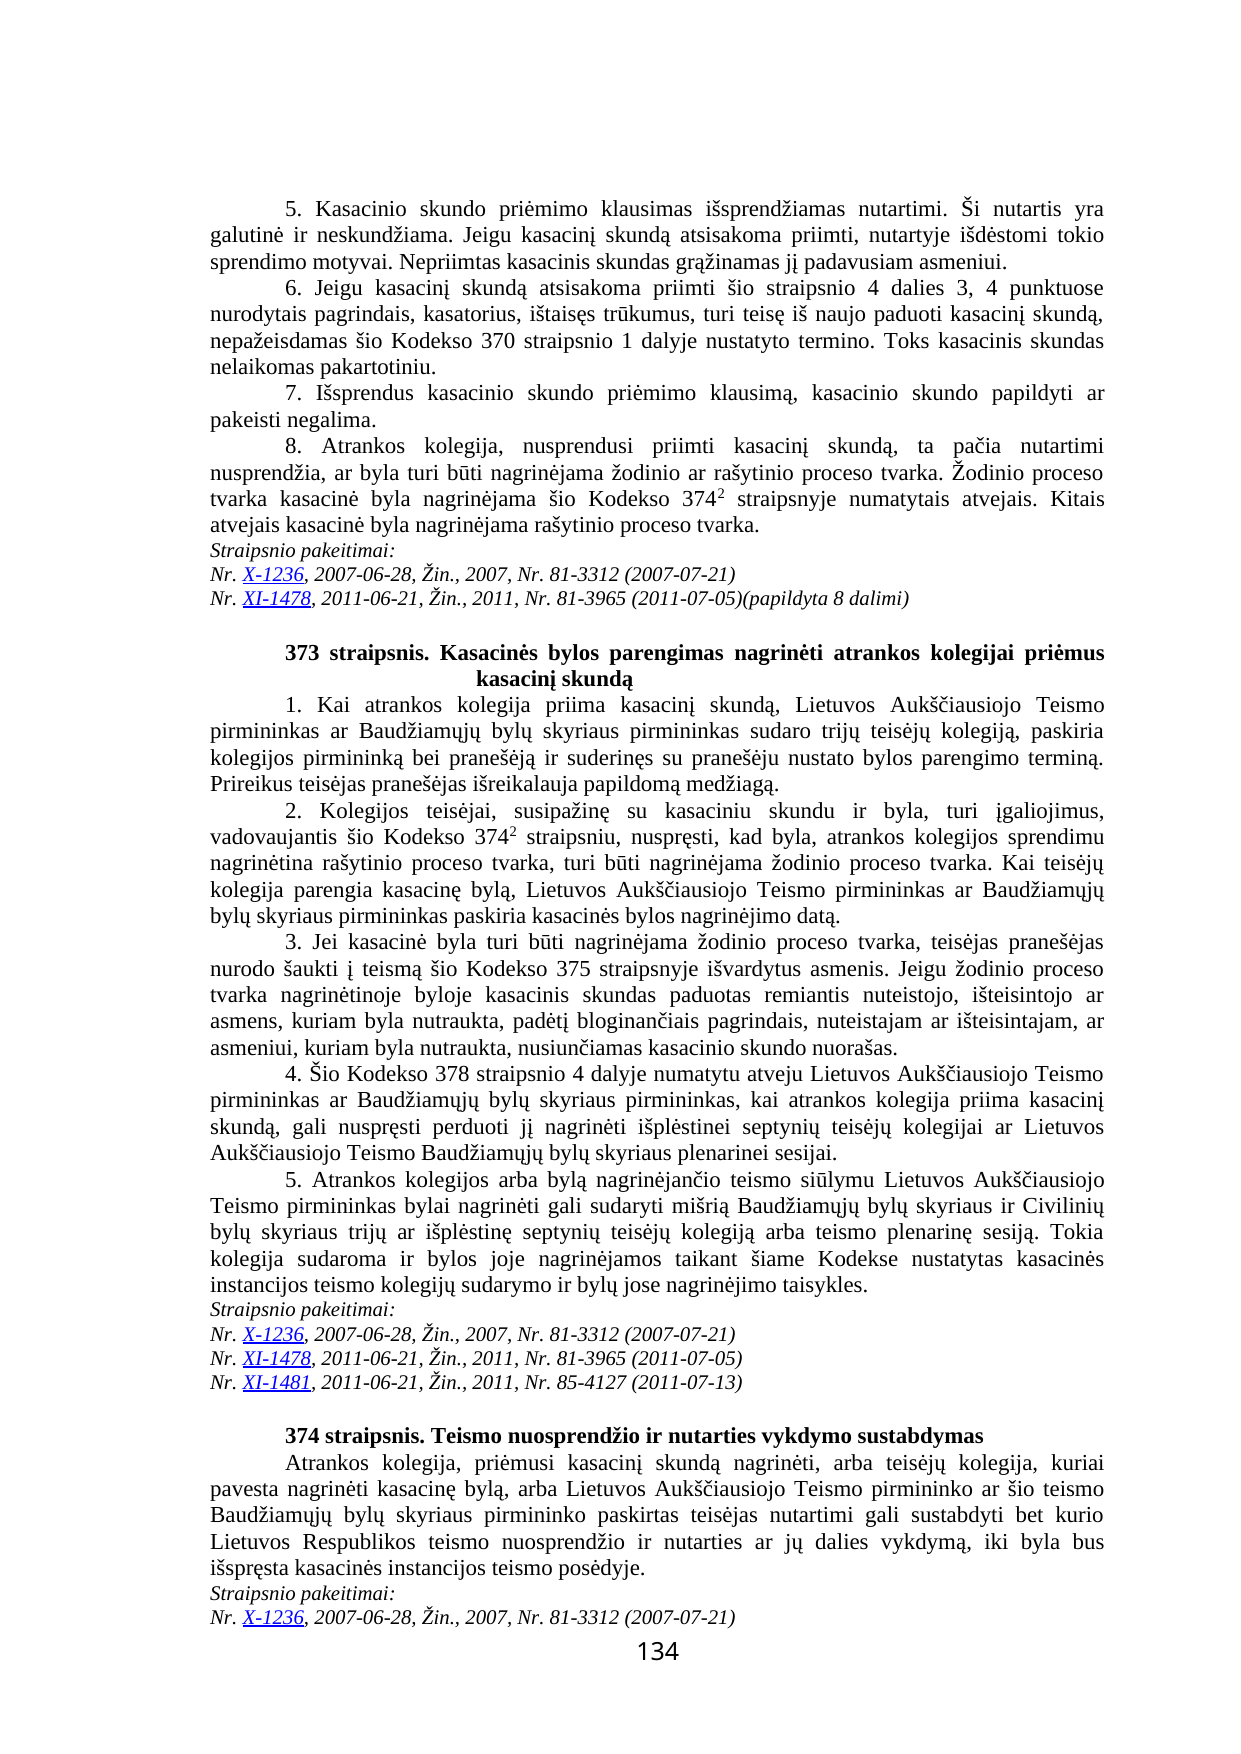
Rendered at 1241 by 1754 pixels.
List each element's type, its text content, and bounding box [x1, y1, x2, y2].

text 7. Išsprendus kasacinio skundo priėmimo klausimą, kasacinio skundo papildyti ar pakeisti negalima. [210, 379, 1106, 432]
text Atrankos kolegija, priėmusi kasacinį skundą nagrinėti, arba teisėjų kolegija, kuriai pavesta nagrinėti kasacinę bylą, arba Lietuvos Aukščiausiojo Teismo pirmininko ar šio teismo Baudžiamųjų bylų skyriaus pirmininko paskirtas teisėjas nutartimi gali sustabdyti bet kurio Lietuvos Respublikos teismo nuosprendžio ir nutarties ar jų dalies vykdymą, iki byla bus išspręsta kasacinės instancijos teismo posėdyje. [210, 1449, 1106, 1581]
text 5. Atrankos kolegijos arba bylą nagrinėjančio teismo siūlymu Lietuvos Aukščiausiojo Teismo pirmininkas bylai nagrinėti gali sudaryti mišrią Baudžiamųjų bylų skyriaus ir Civilinių bylų skyriaus trijų ar išplėstinę septynių teisėjų kolegiją arba teismo plenarinę sesiją. Tokia kolegija sudaroma ir bylos joje nagrinėjamos taikant šiame Kodekse nustatytas kasacinės instancijos teismo kolegijų sudarymo ir bylų jose nagrinėjimo taisykles. [210, 1166, 1106, 1297]
text Nr. XI-1478, 2011-06-21, Žin., 2011, Nr. 81-3965 (2011-07-05) [210, 1346, 1106, 1369]
text Nr. X-1236, 2007-06-28, Žin., 2007, Nr. 81-3312 (2007-07-21) [210, 562, 1106, 586]
text Straipsnio pakeitimai: [210, 1297, 1106, 1321]
text Nr. X-1236, 2007-06-28, Žin., 2007, Nr. 81-3312 (2007-07-21) [210, 1604, 1106, 1629]
text Nr. XI-1478, 2011-06-21, Žin., 2011, Nr. 81-3965 (2011-07-05)(papildyta 8 dalimi) [210, 586, 1106, 610]
text Nr. XI-1481, 2011-06-21, Žin., 2011, Nr. 85-4127 (2011-07-13) [210, 1369, 1106, 1394]
text 4. Šio Kodekso 378 straipsnio 4 dalyje numatytu atveju Lietuvos Aukščiausiojo Teismo pirmininkas ar Baudžiamųjų bylų skyriaus pirmininkas, kai atrankos kolegija priima kasacinį skundą, gali nuspręsti perduoti jį nagrinėti išplėstinei septynių teisėjų kolegijai ar Lietuvos Aukščiausiojo Teismo Baudžiamųjų bylų skyriaus plenarinei sesijai. [210, 1060, 1106, 1166]
text 8. Atrankos kolegija, nusprendusi priimti kasacinį skundą, ta pačia nutartimi nusprendžia, ar byla turi būti nagrinėjama žodinio ar rašytinio proceso tvarka. Žodinio proceso tvarka kasacinė byla nagrinėjama šio Kodekso 3742 straipsnyje numatytais atvejais. Kitais atvejais kasacinė byla nagrinėjama rašytinio proceso tvarka. [210, 432, 1106, 538]
text 373 straipsnis. Kasacinės bylos parengimas nagrinėti atrankos kolegijai priėmus kasacinį skundą [285, 638, 1106, 691]
text Straipsnio pakeitimai: [210, 538, 1106, 562]
text 374 straipsnis. Teismo nuosprendžio ir nutarties vykdymo sustabdymas [210, 1422, 1106, 1449]
text 1. Kai atrankos kolegija priima kasacinį skundą, Lietuvos Aukščiausiojo Teismo pirmininkas ar Baudžiamųjų bylų skyriaus pirmininkas sudaro trijų teisėjų kolegiją, paskiria kolegijos pirmininką bei pranešėją ir suderinęs su pranešėju nustato bylos parengimo terminą. Prireikus teisėjas pranešėjas išreikalauja papildomą medžiagą. [210, 691, 1106, 797]
text 6. Jeigu kasacinį skundą atsisakoma priimti šio straipsnio 4 dalies 3, 4 punktuose nurodytais pagrindais, kasatorius, ištaisęs trūkumus, turi teisę iš naujo paduoti kasacinį skundą, nepažeisdamas šio Kodekso 370 straipsnio 1 dalyje nustatyto termino. Toks kasacinis skundas nelaikomas pakartotiniu. [210, 274, 1106, 379]
text Nr. X-1236, 2007-06-28, Žin., 2007, Nr. 81-3312 (2007-07-21) [210, 1321, 1106, 1346]
text 3. Jei kasacinė byla turi būti nagrinėjama žodinio proceso tvarka, teisėjas pranešėjas nurodo šaukti į teismą šio Kodekso 375 straipsnyje išvardytus asmenis. Jeigu žodinio proceso tvarka nagrinėtinoje byloje kasacinis skundas paduotas remiantis nuteistojo, išteisintojo ar asmens, kuriam byla nutraukta, padėtį bloginančiais pagrindais, nuteistajam ar išteisintajam, ar asmeniui, kuriam byla nutraukta, nusiunčiamas kasacinio skundo nuorašas. [210, 928, 1106, 1060]
text 2. Kolegijos teisėjai, susipažinę su kasaciniu skundu ir byla, turi įgaliojimus, vadovaujantis šio Kodekso 3742 straipsniu, nuspręsti, kad byla, atrankos kolegijos sprendimu nagrinėtina rašytinio proceso tvarka, turi būti nagrinėjama žodinio proceso tvarka. Kai teisėjų kolegija parengia kasacinę bylą, Lietuvos Aukščiausiojo Teismo pirmininkas ar Baudžiamųjų bylų skyriaus pirmininkas paskiria kasacinės bylos nagrinėjimo datą. [210, 797, 1106, 928]
text Straipsnio pakeitimai: [210, 1581, 1106, 1604]
text 5. Kasacinio skundo priėmimo klausimas išsprendžiamas nutartimi. Ši nutartis yra galutinė ir neskundžiama. Jeigu kasacinį skundą atsisakoma priimti, nutartyje išdėstomi tokio sprendimo motyvai. Nepriimtas kasacinis skundas grąžinamas jį padavusiam asmeniui. [210, 195, 1106, 274]
